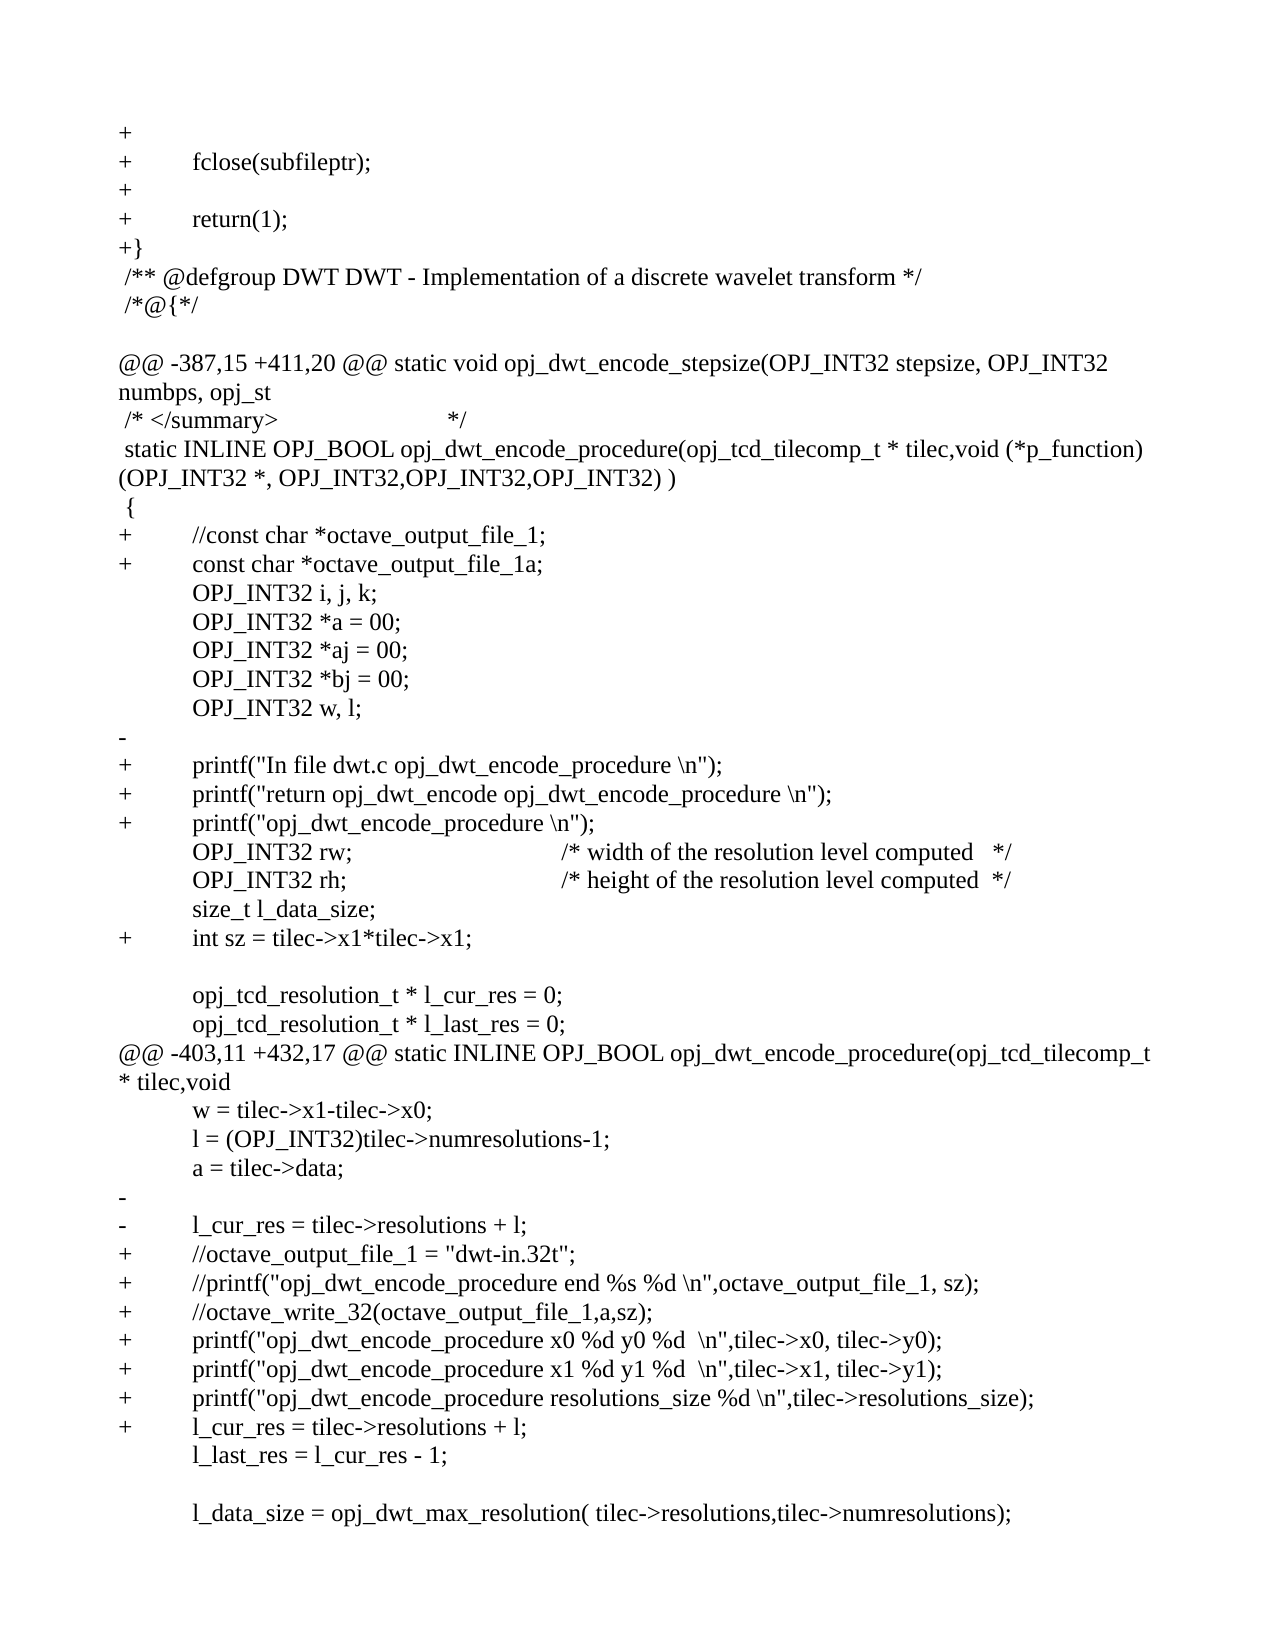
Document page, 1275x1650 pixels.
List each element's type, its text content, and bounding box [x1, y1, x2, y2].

text /*@{*/ [118, 291, 1157, 319]
text OPJ_INT32 *aj = 00; [118, 636, 1157, 664]
text + //octave_write_32(octave_output_file_1,a,sz); [118, 1297, 1157, 1326]
text /* </summary> */ [118, 406, 1157, 434]
text + fclose(subfileptr); [118, 147, 1157, 176]
text size_t l_data_size; [118, 894, 1157, 923]
text OPJ_INT32 rw; /* width of the resolution level computed */ [118, 837, 1157, 866]
text - [118, 722, 1157, 751]
text OPJ_INT32 *a = 00; [118, 607, 1157, 636]
text l = (OPJ_INT32)tilec->numresolutions-1; [118, 1124, 1157, 1153]
text OPJ_INT32 w, l; [118, 693, 1157, 722]
text + printf("opj_dwt_encode_procedure x1 %d y1 %d \n",tilec->x1, tilec->y1); [118, 1354, 1157, 1383]
text + printf("In file dwt.c opj_dwt_encode_procedure \n"); [118, 751, 1157, 779]
text + printf("opj_dwt_encode_procedure x0 %d y0 %d \n",tilec->x0, tilec->y0); [118, 1326, 1157, 1354]
text + const char *octave_output_file_1a; [118, 549, 1157, 578]
text @@ -387,15 +411,20 @@ static void opj_dwt_encode_stepsize(OPJ_INT32 stepsize, OPJ_INT32 numbps, opj_st [118, 348, 1157, 406]
text + //printf("opj_dwt_encode_procedure end %s %d \n",octave_output_file_1, sz); [118, 1268, 1157, 1297]
text + [118, 176, 1157, 204]
text @@ -403,11 +432,17 @@ static INLINE OPJ_BOOL opj_dwt_encode_procedure(opj_tcd_tilecomp_t * tilec,void [118, 1038, 1157, 1096]
text OPJ_INT32 i, j, k; [118, 578, 1157, 607]
text l_last_res = l_cur_res - 1; [118, 1441, 1157, 1469]
text a = tilec->data; [118, 1153, 1157, 1182]
text + printf("opj_dwt_encode_procedure resolutions_size %d \n",tilec->resolutions_size); [118, 1383, 1157, 1412]
text static INLINE OPJ_BOOL opj_dwt_encode_procedure(opj_tcd_tilecomp_t * tilec,void (*p_function)(OPJ_INT32 *, OPJ_INT32,OPJ_INT32,OPJ_INT32) ) [118, 434, 1157, 492]
text +} [118, 233, 1157, 262]
text + printf("return opj_dwt_encode opj_dwt_encode_procedure \n"); [118, 779, 1157, 808]
text + //const char *octave_output_file_1; [118, 521, 1157, 549]
text l_data_size = opj_dwt_max_resolution( tilec->resolutions,tilec->numresolutions); [118, 1498, 1157, 1527]
text + printf("opj_dwt_encode_procedure \n"); [118, 808, 1157, 837]
text { [118, 492, 1157, 521]
text opj_tcd_resolution_t * l_cur_res = 0; [118, 981, 1157, 1009]
text + l_cur_res = tilec->resolutions + l; [118, 1412, 1157, 1441]
text /** @defgroup DWT DWT - Implementation of a discrete wavelet transform */ [118, 262, 1157, 291]
text opj_tcd_resolution_t * l_last_res = 0; [118, 1009, 1157, 1038]
text + return(1); [118, 204, 1157, 233]
text w = tilec->x1-tilec->x0; [118, 1096, 1157, 1124]
text - [118, 1182, 1157, 1211]
text + [118, 118, 1157, 147]
text OPJ_INT32 rh; /* height of the resolution level computed */ [118, 866, 1157, 894]
text + //octave_output_file_1 = "dwt-in.32t"; [118, 1239, 1157, 1268]
text - l_cur_res = tilec->resolutions + l; [118, 1211, 1157, 1239]
text OPJ_INT32 *bj = 00; [118, 664, 1157, 693]
text + int sz = tilec->x1*tilec->x1; [118, 923, 1157, 952]
